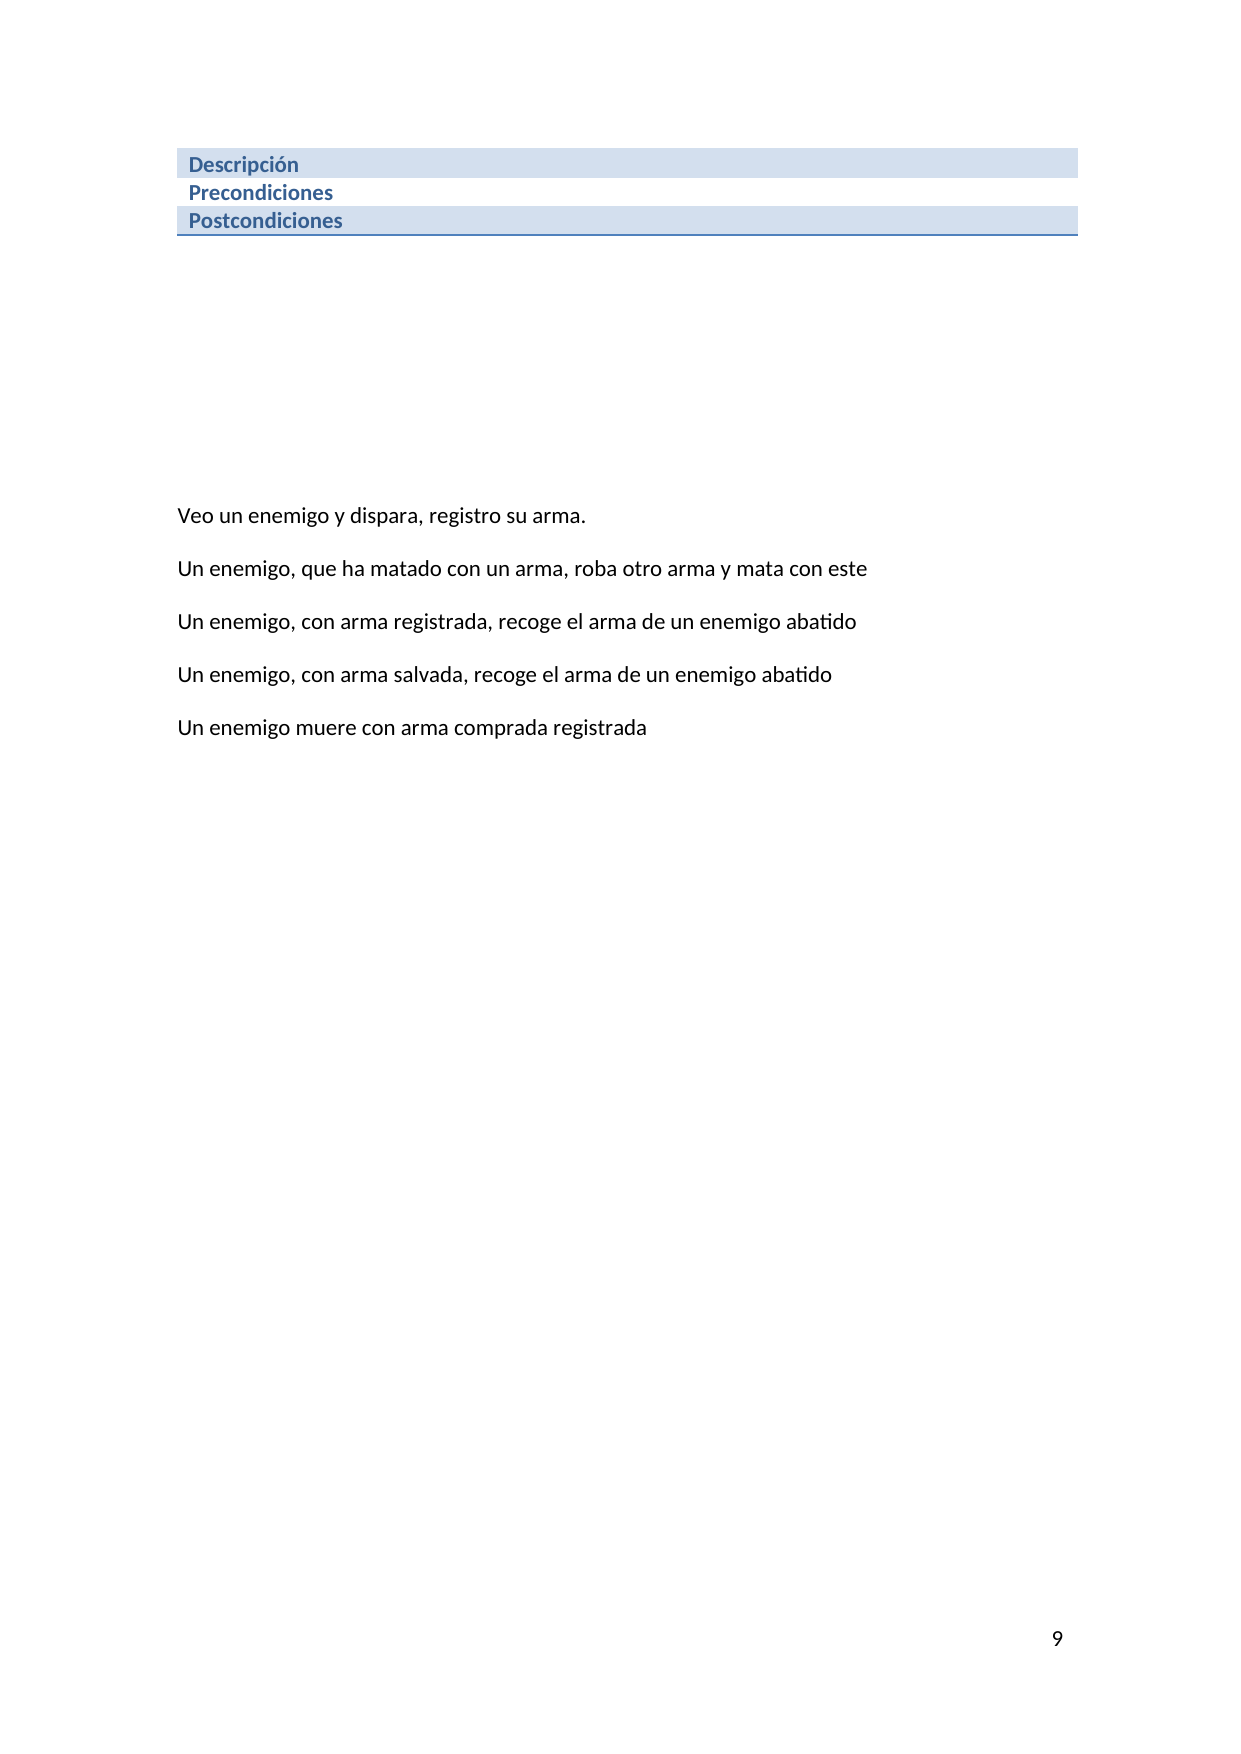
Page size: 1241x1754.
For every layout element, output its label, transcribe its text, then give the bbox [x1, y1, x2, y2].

table_cell Postcondiciones [177, 206, 395, 234]
table_cell [395, 178, 1078, 206]
text Un enemigo, que ha matado con un arma, roba otro arma y mata con este [177, 554, 1063, 582]
table_cell [395, 206, 1078, 234]
table_cell Descripción [177, 148, 395, 178]
text Un enemigo muere con arma comprada registrada [177, 713, 1063, 741]
text Veo un enemigo y dispara, registro su arma. [177, 501, 1063, 529]
text Un enemigo, con arma salvada, recoge el arma de un enemigo abatido [177, 660, 1063, 688]
text Un enemigo, con arma registrada, recoge el arma de un enemigo abatido [177, 607, 1063, 635]
table_cell [395, 148, 1078, 178]
table_cell Precondiciones [177, 178, 395, 206]
